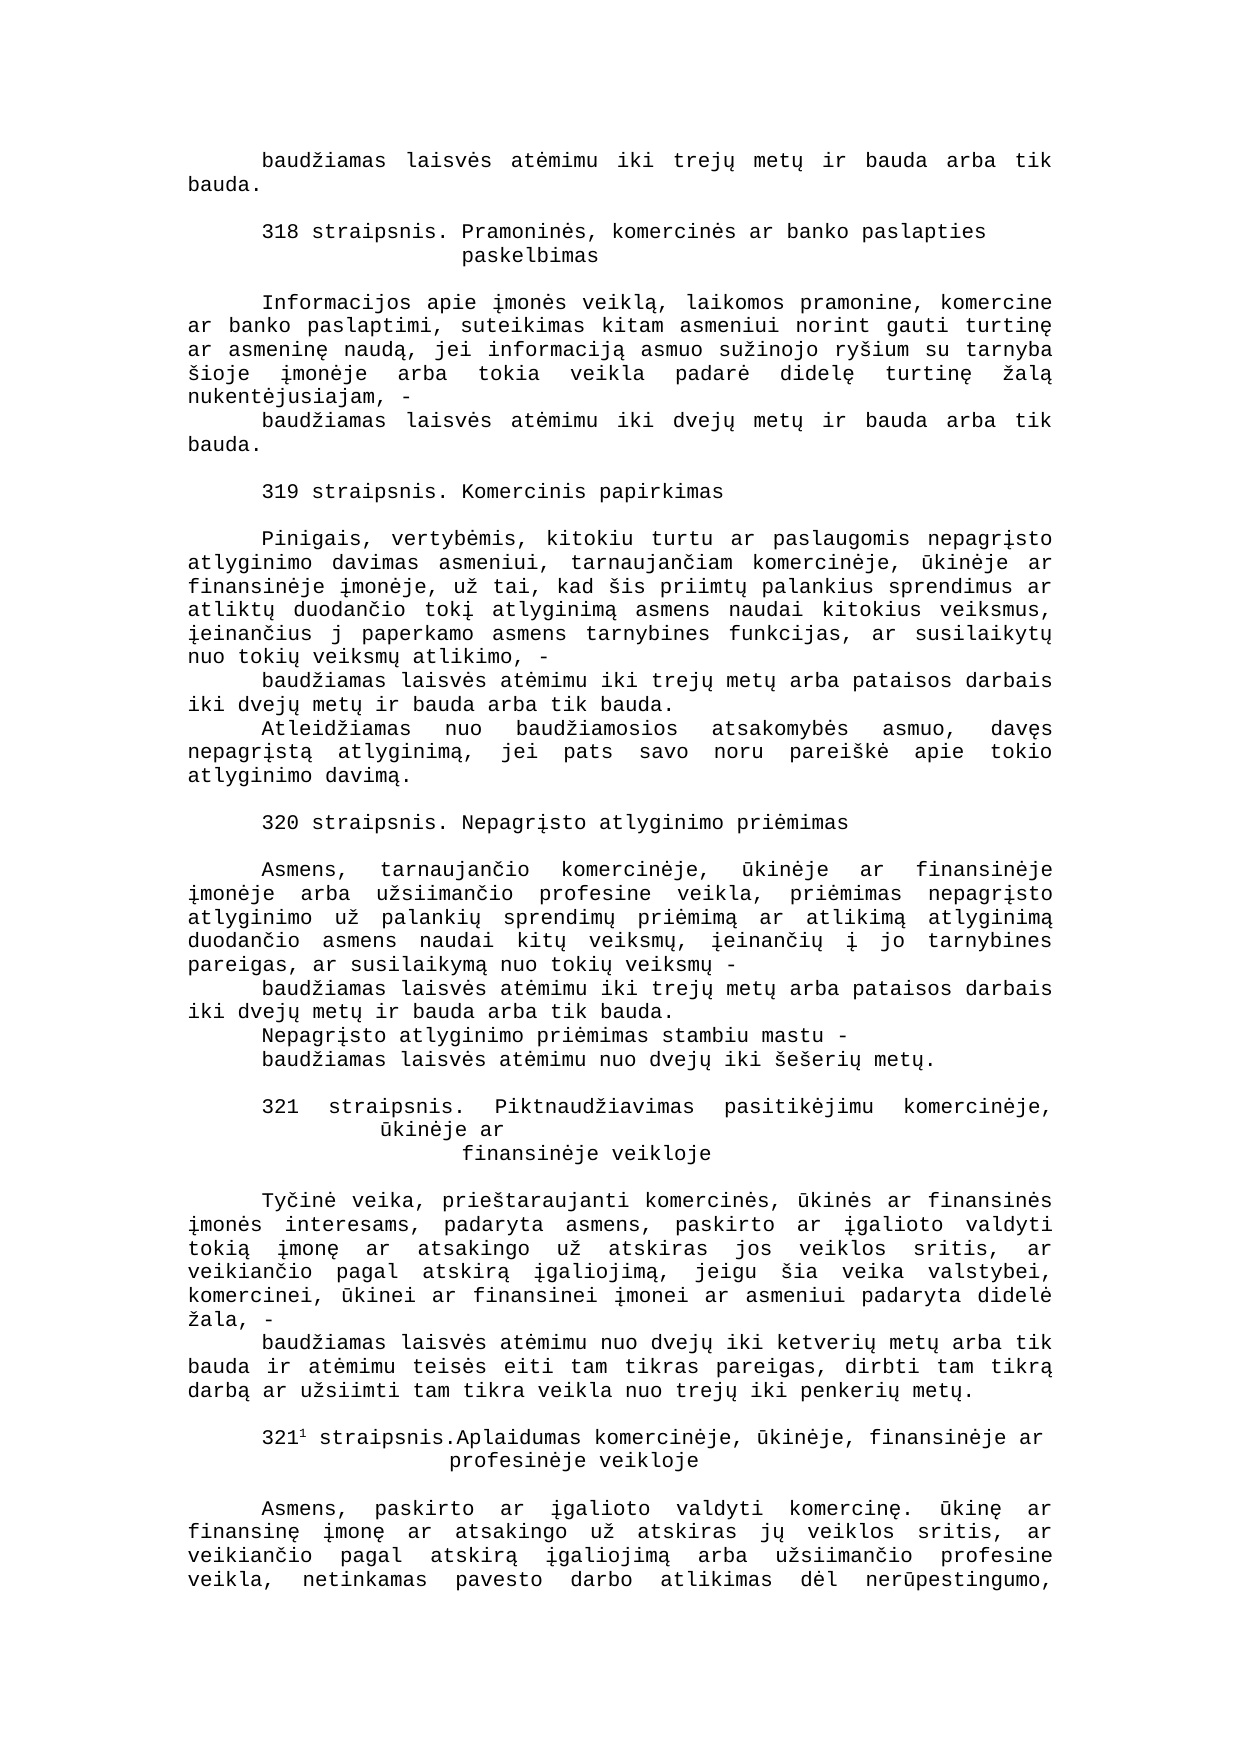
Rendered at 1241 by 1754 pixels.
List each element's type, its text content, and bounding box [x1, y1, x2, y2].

text Nepagrįsto atlyginimo priėmimas stambiu mastu - [187, 1025, 1053, 1048]
text baudžiamas laisvės atėmimu iki trejų metų arba pataisos darbais iki dvejų metų ir bauda arba tik bauda. [187, 978, 1053, 1025]
text baudžiamas laisvės atėmimu nuo dvejų iki šešerių metų. [187, 1048, 1053, 1072]
text Informacijos apie įmonės veiklą, laikomos pramonine, komercine ar banko paslaptimi, suteikimas kitam asmeniui norint gauti turtinę ar asmeninę naudą, jei informaciją asmuo sužinojo ryšium su tarnyba šioje įmonėje arba tokia veikla padarė didelę turtinę žalą nukentėjusiajam, - [187, 292, 1053, 410]
text baudžiamas laisvės atėmimu iki dvejų metų ir bauda arba tik bauda. [187, 410, 1053, 457]
text 319 straipsnis. Komercinis papirkimas [187, 481, 1053, 505]
text paskelbimas [187, 244, 1053, 268]
text finansinėje veikloje [261, 1143, 1053, 1167]
text baudžiamas laisvės atėmimu iki trejų metų arba pataisos darbais iki dvejų metų ir bauda arba tik bauda. [187, 670, 1053, 717]
text Pinigais, vertybėmis, kitokiu turtu ar paslaugomis nepagrįsto atlyginimo davimas asmeniui, tarnaujančiam komercinėje, ūkinėje ar finansinėje įmonėje, už tai, kad šis priimtų palankius sprendimus ar atliktų duodančio tokį atlyginimą asmens naudai kitokius veiksmus, įeinančius j paperkamo asmens tarnybines funkcijas, ar susilaikytų nuo tokių veiksmų atlikimo, - [187, 528, 1053, 670]
text 318 straipsnis. Pramoninės, komercinės ar banko paslapties [187, 221, 1053, 244]
text 3211 straipsnis.Aplaidumas komercinėje, ūkinėje, finansinėje ar [261, 1427, 1053, 1451]
text Tyčinė veika, prieštaraujanti komercinės, ūkinės ar finansinės įmonės interesams, padaryta asmens, paskirto ar įgalioto valdyti tokią įmonę ar atsakingo už atskiras jos veiklos sritis, ar veikiančio pagal atskirą įgaliojimą, jeigu šia veika valstybei, komercinei, ūkinei ar finansinei įmonei ar asmeniui padaryta didelė žala, - [187, 1190, 1053, 1332]
text baudžiamas laisvės atėmimu iki trejų metų ir bauda arba tik bauda. [187, 150, 1053, 197]
text Asmens, tarnaujančio komercinėje, ūkinėje ar finansinėje įmonėje arba užsiimančio profesine veikla, priėmimas nepagrįsto atlyginimo už palankių sprendimų priėmimą ar atlikimą atlyginimą duodančio asmens naudai kitų veiksmų, įeinančių į jo tarnybines pareigas, ar susilaikymą nuo tokių veiksmų - [187, 859, 1053, 978]
text profesinėje veikloje [261, 1451, 1053, 1474]
text Asmens, paskirto ar įgalioto valdyti komercinę. ūkinę ar finansinę įmonę ar atsakingo už atskiras jų veiklos sritis, ar veikiančio pagal atskirą įgaliojimą arba užsiimančio profesine veikla, netinkamas pavesto darbo atlikimas dėl nerūpestingumo, [187, 1498, 1053, 1592]
text Atleidžiamas nuo baudžiamosios atsakomybės asmuo, davęs nepagrįstą atlyginimą, jei pats savo noru pareiškė apie tokio atlyginimo davimą. [187, 717, 1053, 788]
text 321 straipsnis. Piktnaudžiavimas pasitikėjimu komercinėje, ūkinėje ar [261, 1096, 1053, 1143]
text 320 straipsnis. Nepagrįsto atlyginimo priėmimas [207, 812, 1053, 836]
text baudžiamas laisvės atėmimu nuo dvejų iki ketverių metų arba tik bauda ir atėmimu teisės eiti tam tikras pareigas, dirbti tam tikrą darbą ar užsiimti tam tikra veikla nuo trejų iki penkerių metų. [187, 1332, 1053, 1403]
